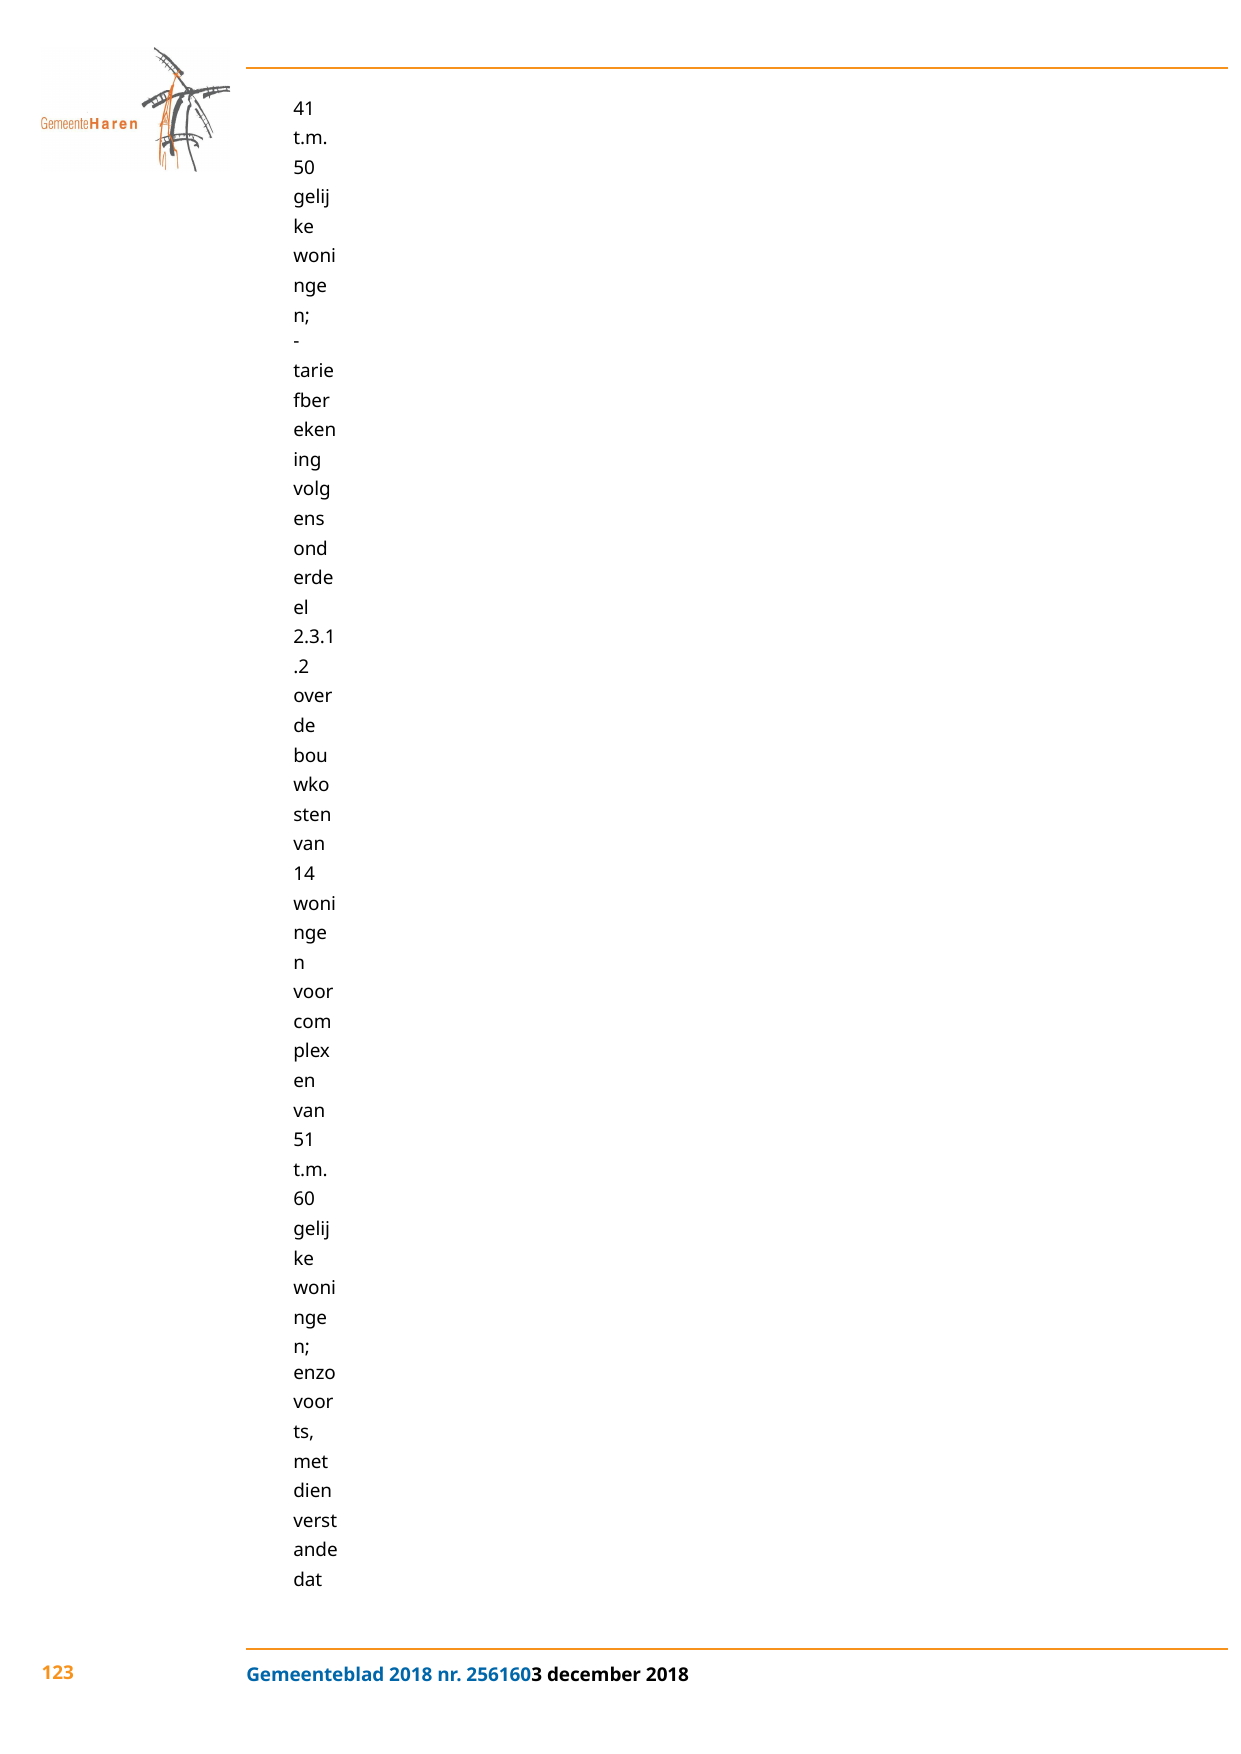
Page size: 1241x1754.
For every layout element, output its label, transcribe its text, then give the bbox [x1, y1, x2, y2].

table_cell [384, 95, 429, 328]
table_cell - tariefberekening volgens onderdeel 2.3.1.2 over de bouwkosten van 14 woningen voor complexen van 51 t.m. 60 gelijke woningen; [293, 328, 338, 1359]
table_cell [248, 1359, 293, 1592]
picture [41, 47, 231, 172]
table_cell [248, 95, 293, 328]
table_cell [384, 1359, 429, 1592]
table_cell [248, 328, 293, 1359]
table_cell [384, 328, 429, 1359]
table_cell [338, 95, 383, 328]
table_cell 41 t.m. 50 gelijke woningen; [293, 95, 338, 328]
table_cell [338, 1359, 383, 1592]
table_cell [338, 328, 383, 1359]
table_cell enzovoorts, met dien verstande dat [293, 1359, 338, 1592]
